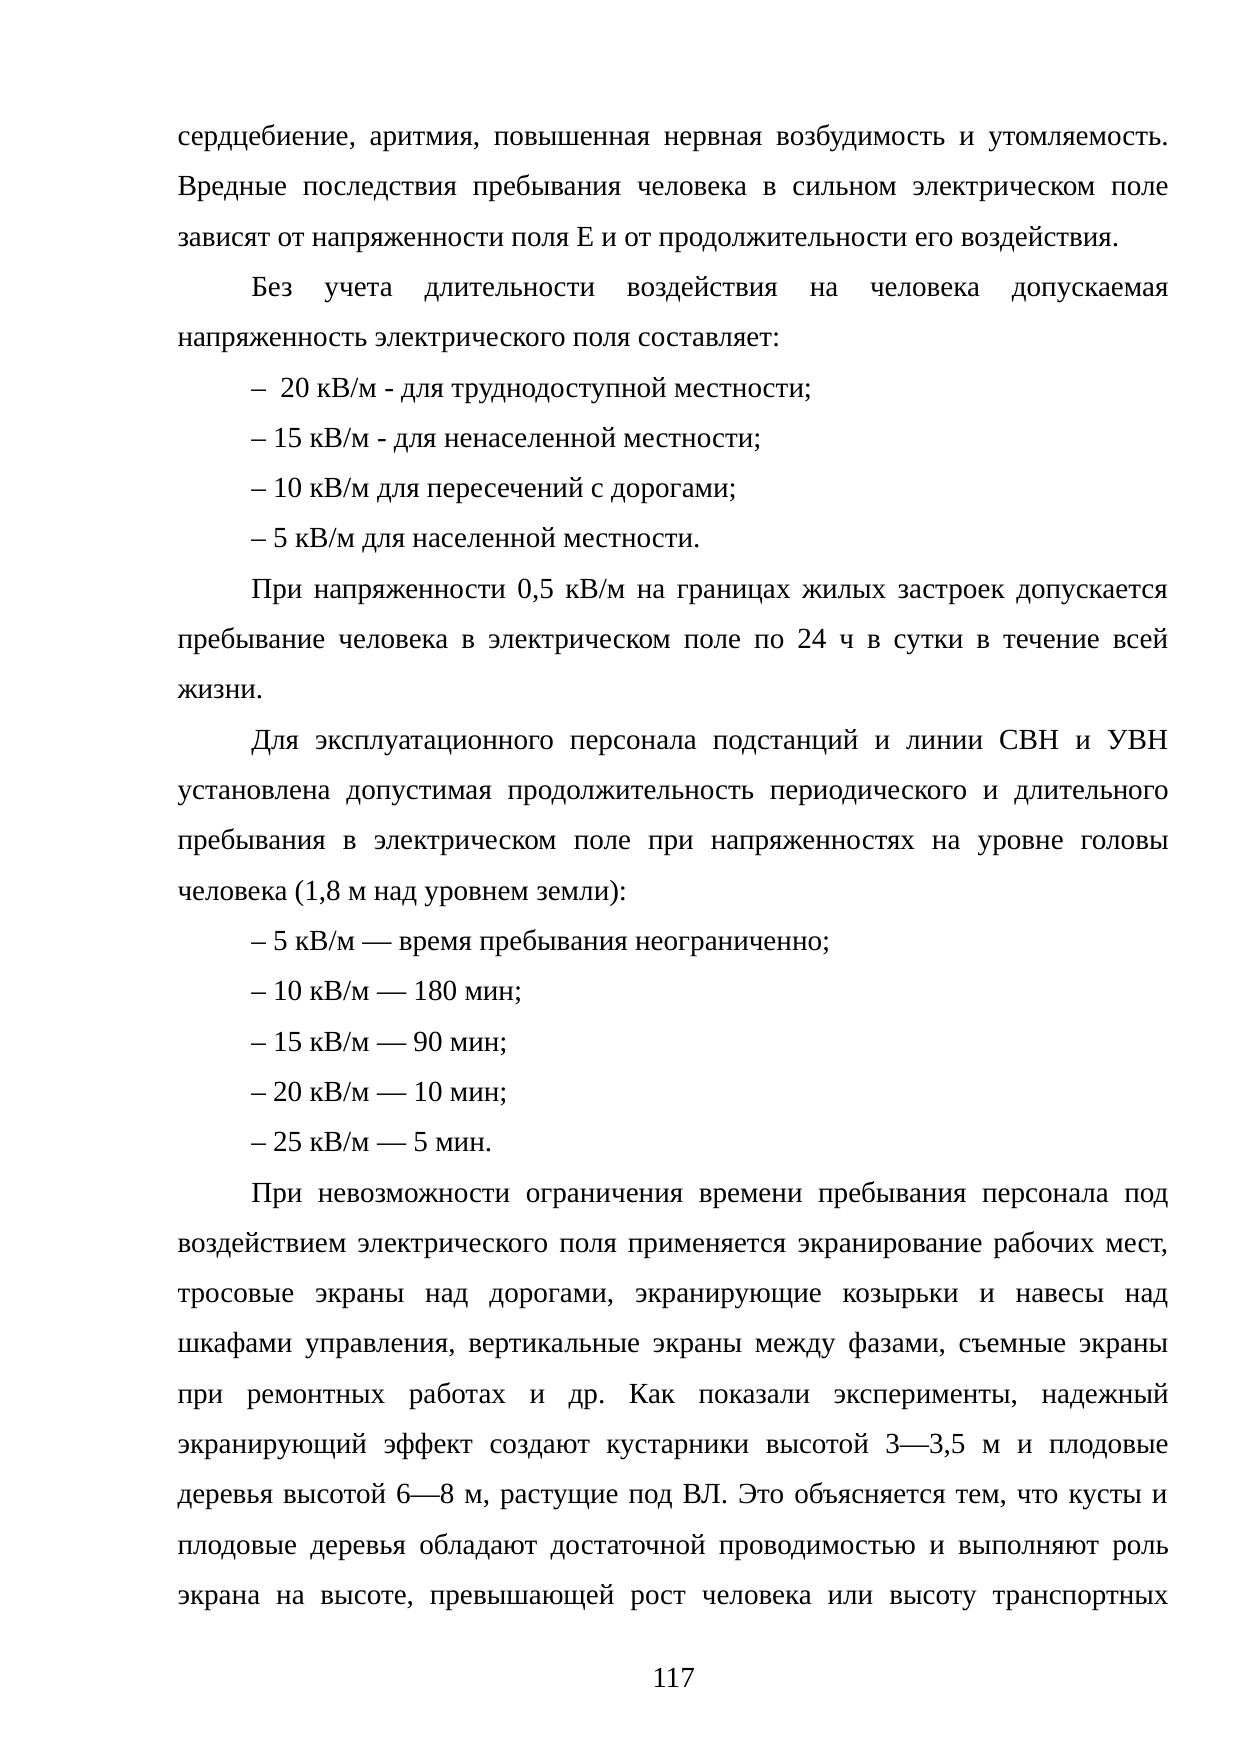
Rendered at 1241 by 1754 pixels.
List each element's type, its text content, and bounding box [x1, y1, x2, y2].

text – 15 кВ/м — 90 мин; [177, 1024, 1169, 1057]
text – 25 кВ/м — 5 мин. [177, 1124, 1169, 1158]
text – 15 кВ/м - для ненаселенной местности; [177, 420, 1169, 453]
text При невозможности ограничения времени пребывания персонала под воздействием электрического поля применяется экранирование рабочих мест, тросовые экраны над дорогами, экранирующие козырьки и навесы над шкафами управления, вертикальные экраны между фазами, съемные экраны при ремонтных работах и др. Как показали эксперименты, надежный экранирующий эффект создают кустарники высотой 3—3,5 м и плодовые деревья высотой 6—8 м, растущие под ВЛ. Это объясняется тем, что кусты и плодовые деревья обладают достаточной проводимостью и выполняют роль экрана на высоте, превышающей рост человека или высоту транспортных [177, 1175, 1169, 1611]
text Для эксплуатационного персонала подстанций и линии CBН и УВН установлена допустимая продолжительность периодического и длительного пребывания в электрическом поле при напряженностях на уровне головы человека (1,8 м над уровнем земли): [177, 722, 1169, 906]
text – 10 кВ/м для пересечений с дорогами; [177, 470, 1169, 504]
text – 20 кВ/м — 10 мин; [177, 1074, 1169, 1108]
text – 5 кВ/м для населенной местности. [177, 521, 1169, 554]
text – 5 кВ/м — время пребывания неограниченно; [177, 923, 1169, 957]
text сердцебиение, аритмия, повышенная нервная возбудимость и утомляемость. Вредные последствия пребывания человека в сильном электрическом поле зависят от напряженности поля Е и от продолжительности его воздействия. [177, 118, 1169, 252]
text При напряженности 0,5 кВ/м на границах жилых застроек допускается пребывание человека в электрическом поле по 24 ч в сутки в течение всей жизни. [177, 571, 1169, 705]
text – 10 кВ/м — 180 мин; [177, 973, 1169, 1007]
text Без учета длительности воздействия на человека допускаемая напряженность электрического поля составляет: [177, 269, 1169, 353]
text – 20 кВ/м - для труднодоступной местности; [177, 370, 1169, 403]
